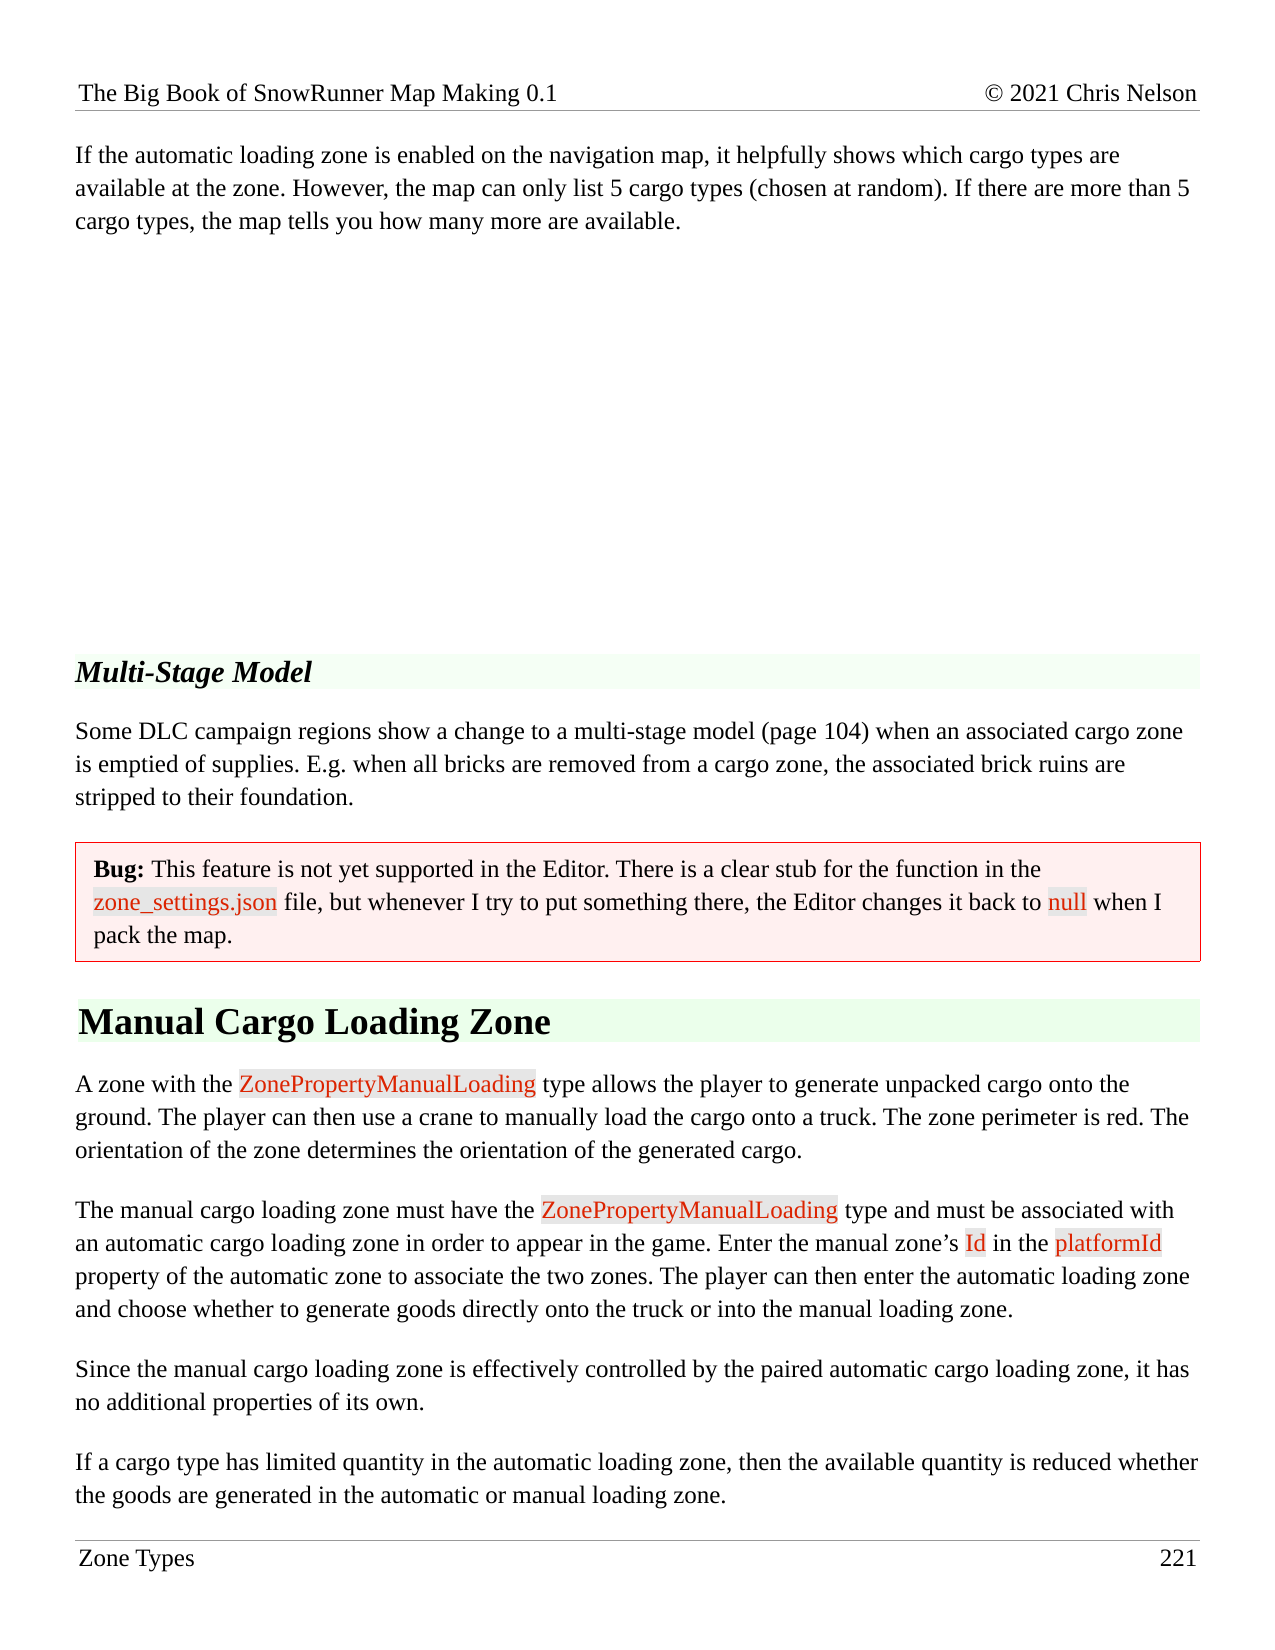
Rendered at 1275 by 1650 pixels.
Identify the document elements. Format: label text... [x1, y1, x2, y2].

text A zone with the ZonePropertyManualLoading type allows the player to generate unpacked cargo onto the ground. The player can then use a crane to manually load the cargo onto a truck. The zone perimeter is red. The orientation of the zone determines the orientation of the generated cargo. [75, 1069, 1200, 1164]
text The manual cargo loading zone must have the ZonePropertyManualLoading type and must be associated with an automatic cargo loading zone in order to appear in the game. Enter the manual zone’s Id in the platformId property of the automatic zone to associate the two zones. The player can then enter the automatic loading zone and choose whether to generate goods directly onto the truck or into the manual loading zone. [75, 1195, 1200, 1323]
list This feature is not yet supported in the Editor. There is a clear stub for the function in the zone_settings.json file, but whenever I try to put something there, the Editor changes it back to null when I pack the map. [76, 843, 1200, 961]
subtitle Manual Cargo Loading Zone [78, 999, 1200, 1042]
text If a cargo type has limited quantity in the automatic loading zone, then the available quantity is reduced whether the goods are generated in the automatic or manual loading zone. [75, 1447, 1200, 1509]
text Some DLC campaign regions show a change to a multi-stage model (page 104) when an associated cargo zone is emptied of supplies. E.g. when all bricks are removed from a cargo zone, the associated brick ruins are stripped to their foundation. [75, 716, 1200, 811]
subtitle Multi-Stage Model [75, 654, 1200, 689]
text Since the manual cargo loading zone is effectively controlled by the paired automatic cargo loading zone, it has no additional properties of its own. [75, 1354, 1200, 1416]
text If the automatic loading zone is enabled on the navigation map, it helpfully shows which cargo types are available at the zone. However, the map can only list 5 cargo types (chosen at random). If there are more than 5 cargo types, the map tells you how many more are available. [75, 140, 1200, 235]
